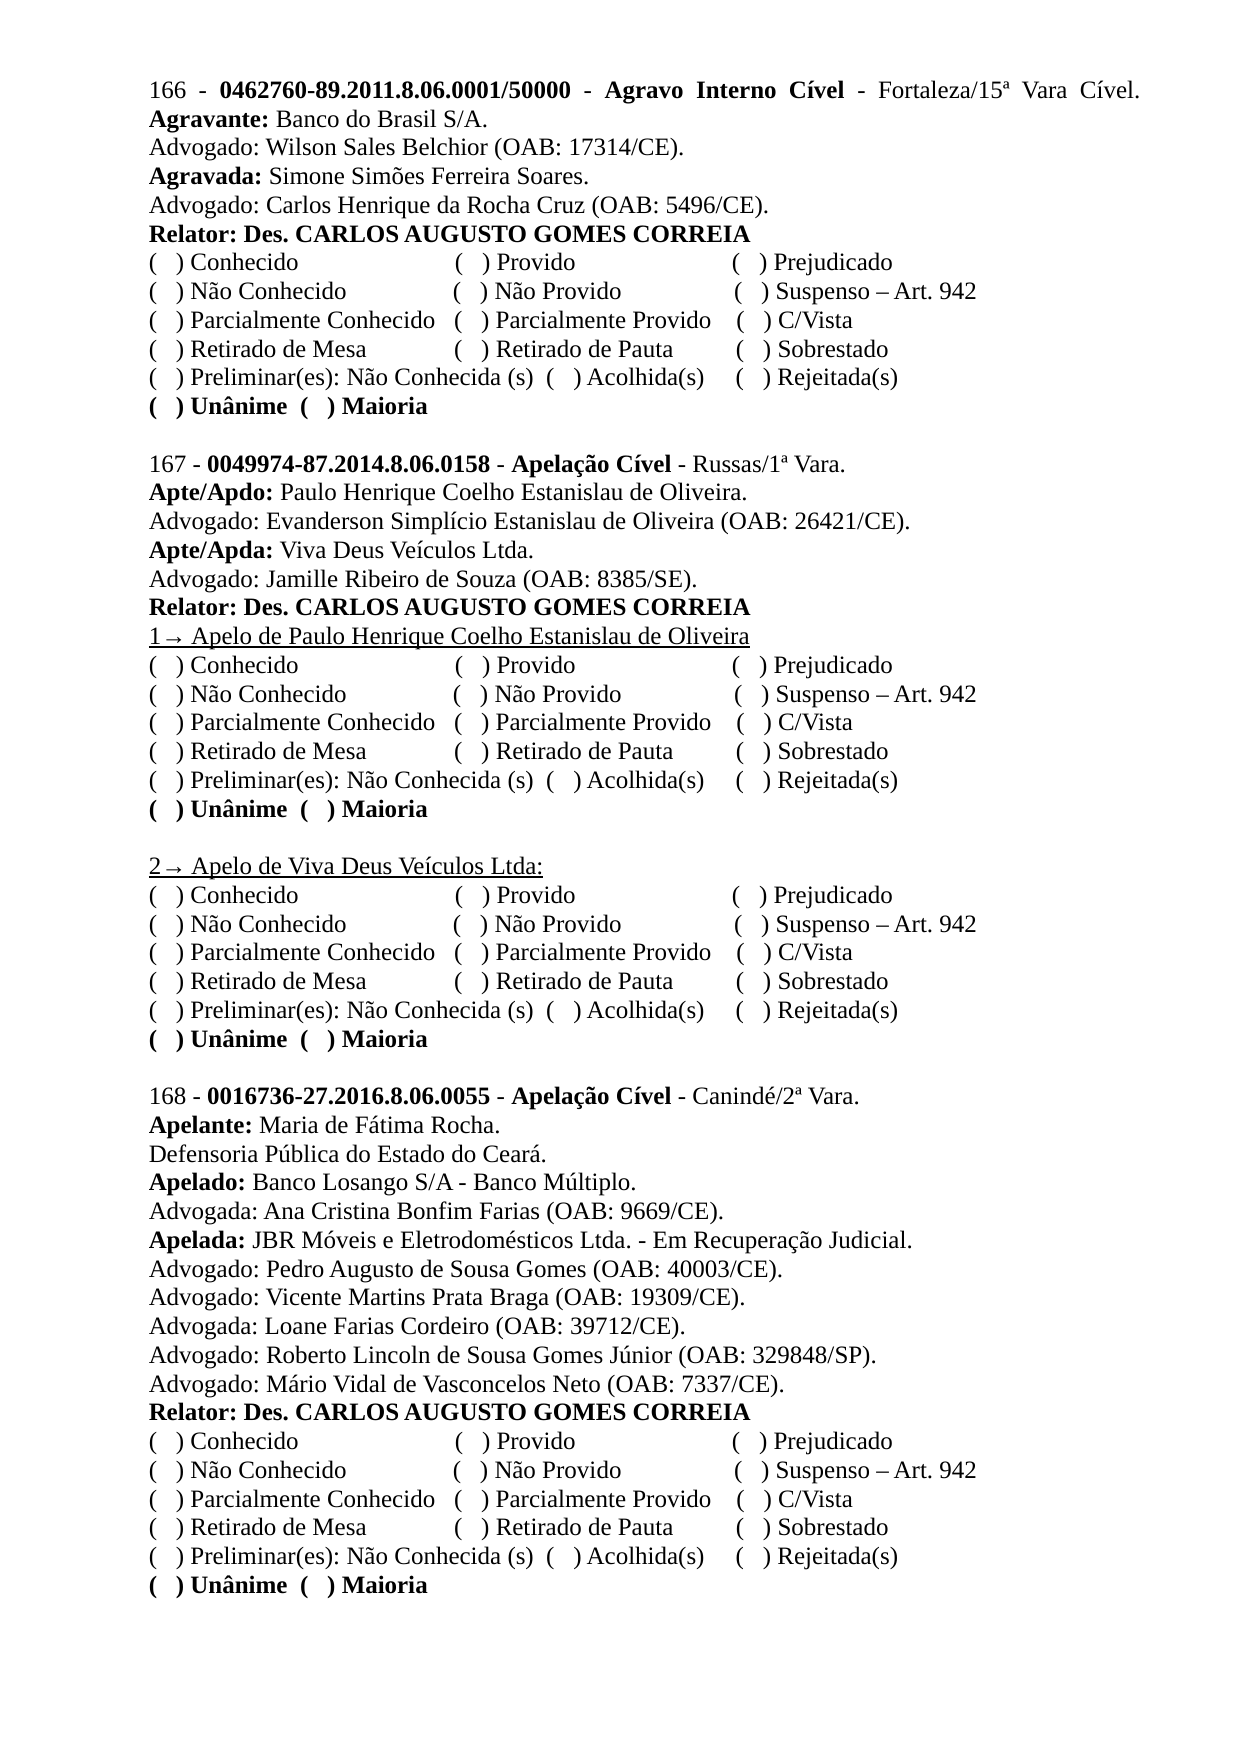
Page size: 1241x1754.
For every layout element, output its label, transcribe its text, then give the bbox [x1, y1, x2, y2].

text Defensoria Pública do Estado do Ceará. [148, 1139, 1141, 1167]
text Advogada: Ana Cristina Bonfim Farias (OAB: 9669/CE). [148, 1196, 1141, 1225]
text 1→ Apelo de Paulo Henrique Coelho Estanislau de Oliveira [148, 621, 1141, 650]
text ( ) Parcialmente Conhecido ( ) Parcialmente Provido ( ) C/Vista [148, 937, 1158, 966]
text Advogado: Mário Vidal de Vasconcelos Neto (OAB: 7337/CE). [148, 1369, 1141, 1397]
text Apte/Apdo: Paulo Henrique Coelho Estanislau de Oliveira. [148, 477, 1141, 506]
text Apelada: JBR Móveis e Eletrodomésticos Ltda. - Em Recuperação Judicial. [148, 1225, 1141, 1254]
text Agravada: Simone Simões Ferreira Soares. [148, 161, 1141, 190]
text Advogado: Vicente Martins Prata Braga (OAB: 19309/CE). [148, 1282, 1141, 1311]
text ( ) Unânime ( ) Maioria [148, 391, 1141, 420]
text 167 - 0049974-87.2014.8.06.0158 - Apelação Cível - Russas/1ª Vara. [148, 449, 1141, 477]
text ( ) Não Conhecido ( ) Não Provido ( ) Suspenso – Art. 942 [148, 276, 1158, 305]
text Apelado: Banco Losango S/A - Banco Múltiplo. [148, 1167, 1141, 1196]
text Relator: Des. CARLOS AUGUSTO GOMES CORREIA [148, 1397, 1141, 1426]
text ( ) Conhecido ( ) Provido ( ) Prejudicado [148, 247, 1141, 276]
text 168 - 0016736-27.2016.8.06.0055 - Apelação Cível - Canindé/2ª Vara. [148, 1081, 1141, 1110]
text ( ) Unânime ( ) Maioria [148, 1570, 1141, 1599]
text ( ) Unânime ( ) Maioria [148, 1024, 1141, 1052]
text ( ) Conhecido ( ) Provido ( ) Prejudicado [148, 650, 1141, 679]
text Apelante: Maria de Fátima Rocha. [148, 1110, 1141, 1139]
text 166 - 0462760-89.2011.8.06.0001/50000 - Agravo Interno Cível - Fortaleza/15ª Vara Cível. Agravante: Banco do Brasil S/A. [148, 75, 1141, 132]
text Advogado: Roberto Lincoln de Sousa Gomes Júnior (OAB: 329848/SP). [148, 1340, 1141, 1369]
text Advogada: Loane Farias Cordeiro (OAB: 39712/CE). [148, 1311, 1141, 1340]
text ( ) Preliminar(es): Não Conhecida (s) ( ) Acolhida(s) ( ) Rejeitada(s) [148, 1541, 1158, 1570]
text ( ) Retirado de Mesa ( ) Retirado de Pauta ( ) Sobrestado [148, 1512, 1158, 1541]
text ( ) Parcialmente Conhecido ( ) Parcialmente Provido ( ) C/Vista [148, 305, 1158, 334]
text ( ) Retirado de Mesa ( ) Retirado de Pauta ( ) Sobrestado [148, 334, 1158, 362]
text ( ) Não Conhecido ( ) Não Provido ( ) Suspenso – Art. 942 [148, 1455, 1158, 1484]
text Advogado: Evanderson Simplício Estanislau de Oliveira (OAB: 26421/CE). [148, 506, 1141, 535]
text Relator: Des. CARLOS AUGUSTO GOMES CORREIA [148, 592, 1141, 621]
text ( ) Parcialmente Conhecido ( ) Parcialmente Provido ( ) C/Vista [148, 1484, 1158, 1512]
text ( ) Conhecido ( ) Provido ( ) Prejudicado [148, 1426, 1141, 1455]
text ( ) Retirado de Mesa ( ) Retirado de Pauta ( ) Sobrestado [148, 736, 1158, 765]
text ( ) Conhecido ( ) Provido ( ) Prejudicado [148, 880, 1141, 909]
text Relator: Des. CARLOS AUGUSTO GOMES CORREIA [148, 219, 1141, 247]
text Advogado: Wilson Sales Belchior (OAB: 17314/CE). [148, 132, 1141, 161]
text ( ) Não Conhecido ( ) Não Provido ( ) Suspenso – Art. 942 [148, 679, 1158, 707]
text ( ) Preliminar(es): Não Conhecida (s) ( ) Acolhida(s) ( ) Rejeitada(s) [148, 362, 1158, 391]
text ( ) Unânime ( ) Maioria [148, 794, 1141, 822]
text ( ) Parcialmente Conhecido ( ) Parcialmente Provido ( ) C/Vista [148, 707, 1158, 736]
text ( ) Preliminar(es): Não Conhecida (s) ( ) Acolhida(s) ( ) Rejeitada(s) [148, 765, 1158, 794]
text 2→ Apelo de Viva Deus Veículos Ltda: [148, 851, 1141, 880]
text Advogado: Jamille Ribeiro de Souza (OAB: 8385/SE). [148, 564, 1141, 592]
text ( ) Preliminar(es): Não Conhecida (s) ( ) Acolhida(s) ( ) Rejeitada(s) [148, 995, 1158, 1024]
text Advogado: Carlos Henrique da Rocha Cruz (OAB: 5496/CE). [148, 190, 1141, 219]
text Advogado: Pedro Augusto de Sousa Gomes (OAB: 40003/CE). [148, 1254, 1141, 1282]
text Apte/Apda: Viva Deus Veículos Ltda. [148, 535, 1141, 564]
text ( ) Retirado de Mesa ( ) Retirado de Pauta ( ) Sobrestado [148, 966, 1158, 995]
text ( ) Não Conhecido ( ) Não Provido ( ) Suspenso – Art. 942 [148, 909, 1158, 937]
